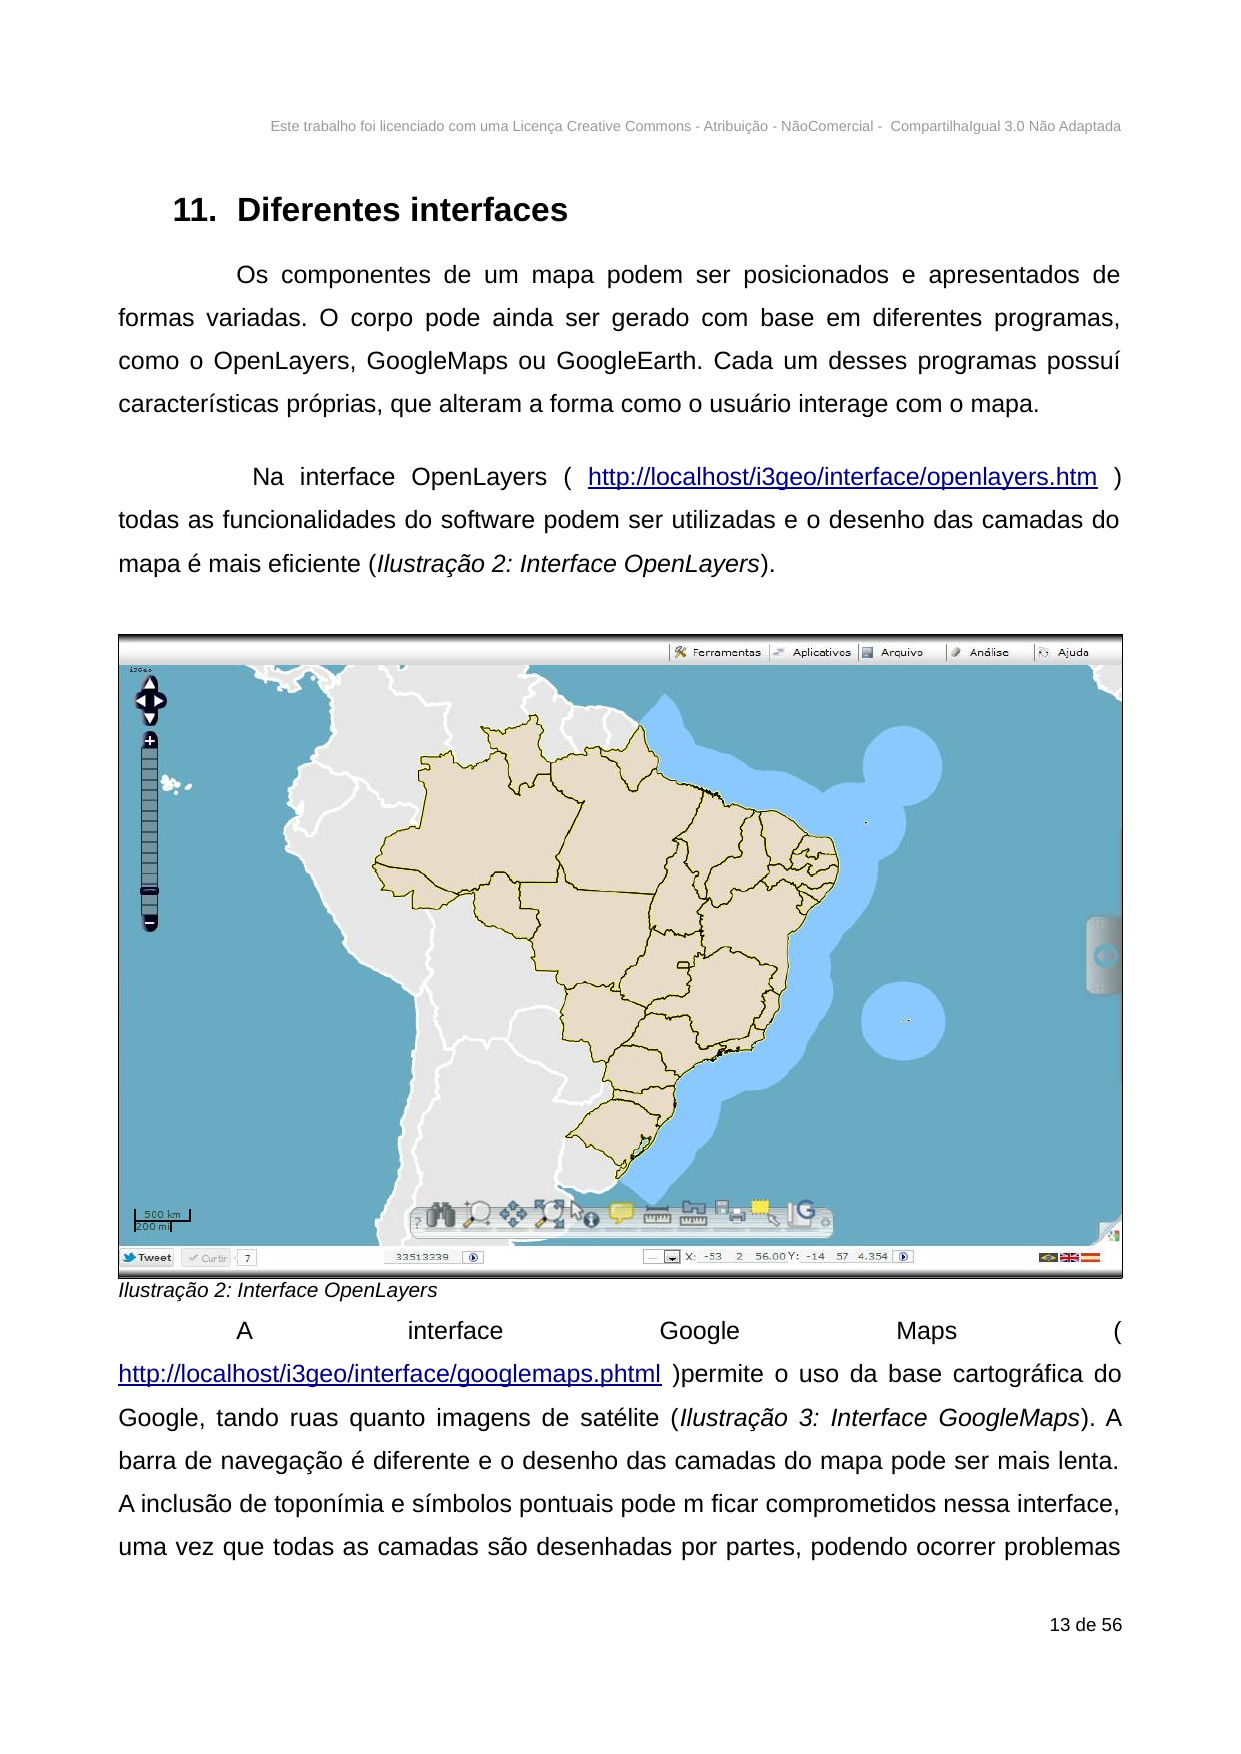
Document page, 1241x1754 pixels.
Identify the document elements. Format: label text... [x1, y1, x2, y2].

picture [119, 635, 1122, 1278]
text Na interface OpenLayers ( http://localhost/i3geo/interface/openlayers.htm ) todas as funcionalidades do software podem ser utilizadas e o desenho das camadas do mapa é mais eficiente (Ilustração 2: Interface OpenLayers). [118, 462, 1122, 577]
subtitle Diferentes interfaces [163, 189, 1077, 228]
text Ilustração 2: Interface OpenLayers [118, 1279, 1122, 1302]
text Os componentes de um mapa podem ser posicionados e apresentados de formas variadas. O corpo pode ainda ser gerado com base em diferentes programas, como o OpenLayers, GoogleMaps ou GoogleEarth. Cada um desses programas possuí características próprias, que alteram a forma como o usuário interage com o mapa. [118, 260, 1122, 418]
text A interface Google Maps ( http://localhost/i3geo/interface/googlemaps.phtml )permite o uso da base cartográfica do Google, tando ruas quanto imagens de satélite (Ilustração 3: Interface GoogleMaps). A barra de navegação é diferente e o desenho das camadas do mapa pode ser mais lenta. A inclusão de toponímia e símbolos pontuais pode m ficar comprometidos nessa interface, uma vez que todas as camadas são desenhadas por partes, podendo ocorrer problemas [118, 1302, 1122, 1561]
